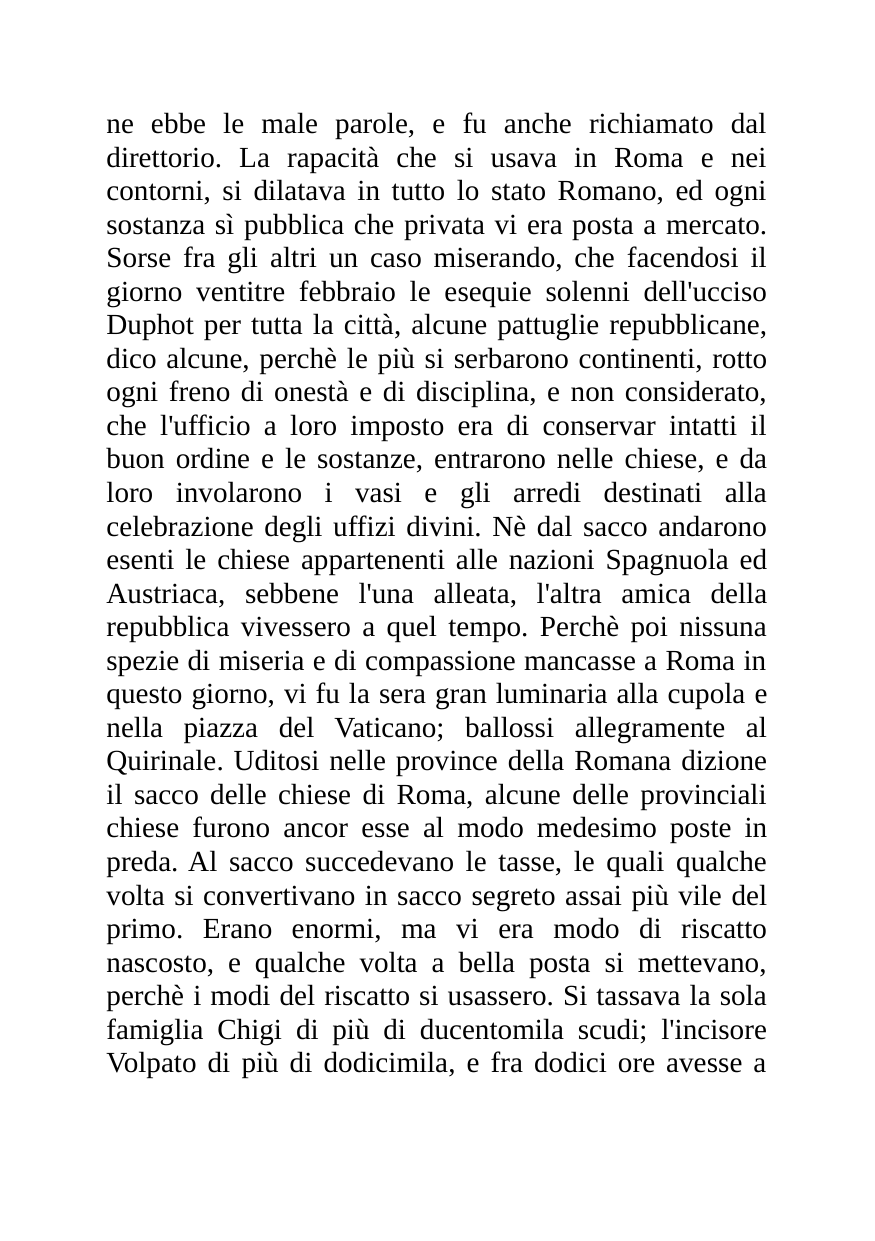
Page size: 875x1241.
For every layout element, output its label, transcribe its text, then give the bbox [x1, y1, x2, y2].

text ne ebbe le male parole, e fu anche richiamato dal direttorio. La rapacità che si usava in Roma e nei contorni, si dilatava in tutto lo stato Romano, ed ogni sostanza sì pubblica che privata vi era posta a mercato. Sorse fra gli altri un caso miserando, che facendosi il giorno ventitre febbraio le esequie solenni dell'ucciso Duphot per tutta la città, alcune pattuglie repubblicane, dico alcune, perchè le più si serbarono continenti, rotto ogni freno di onestà e di disciplina, e non considerato, che l'ufficio a loro imposto era di conservar intatti il buon ordine e le sostanze, entrarono nelle chiese, e da loro involarono i vasi e gli arredi destinati alla celebrazione degli uffizi divini. Nè dal sacco andarono esenti le chiese appartenenti alle nazioni Spagnuola ed Austriaca, sebbene l'una alleata, l'altra amica della repubblica vivessero a quel tempo. Perchè poi nissuna spezie di miseria e di compassione mancasse a Roma in questo giorno, vi fu la sera gran luminaria alla cupola e nella piazza del Vaticano; ballossi allegramente al Quirinale. Uditosi nelle province della Romana dizione il sacco delle chiese di Roma, alcune delle provinciali chiese furono ancor esse al modo medesimo poste in preda. Al sacco succedevano le tasse, le quali qualche volta si convertivano in sacco segreto assai più vile del primo. Erano enormi, ma vi era modo di riscatto nascosto, e qualche volta a bella posta si mettevano, perchè i modi del riscatto si usassero. Si tassava la sola famiglia Chigi di più di ducentomila scudi; l'incisore Volpato di più di dodicimila, e fra dodici ore avesse a [106, 106, 768, 1079]
